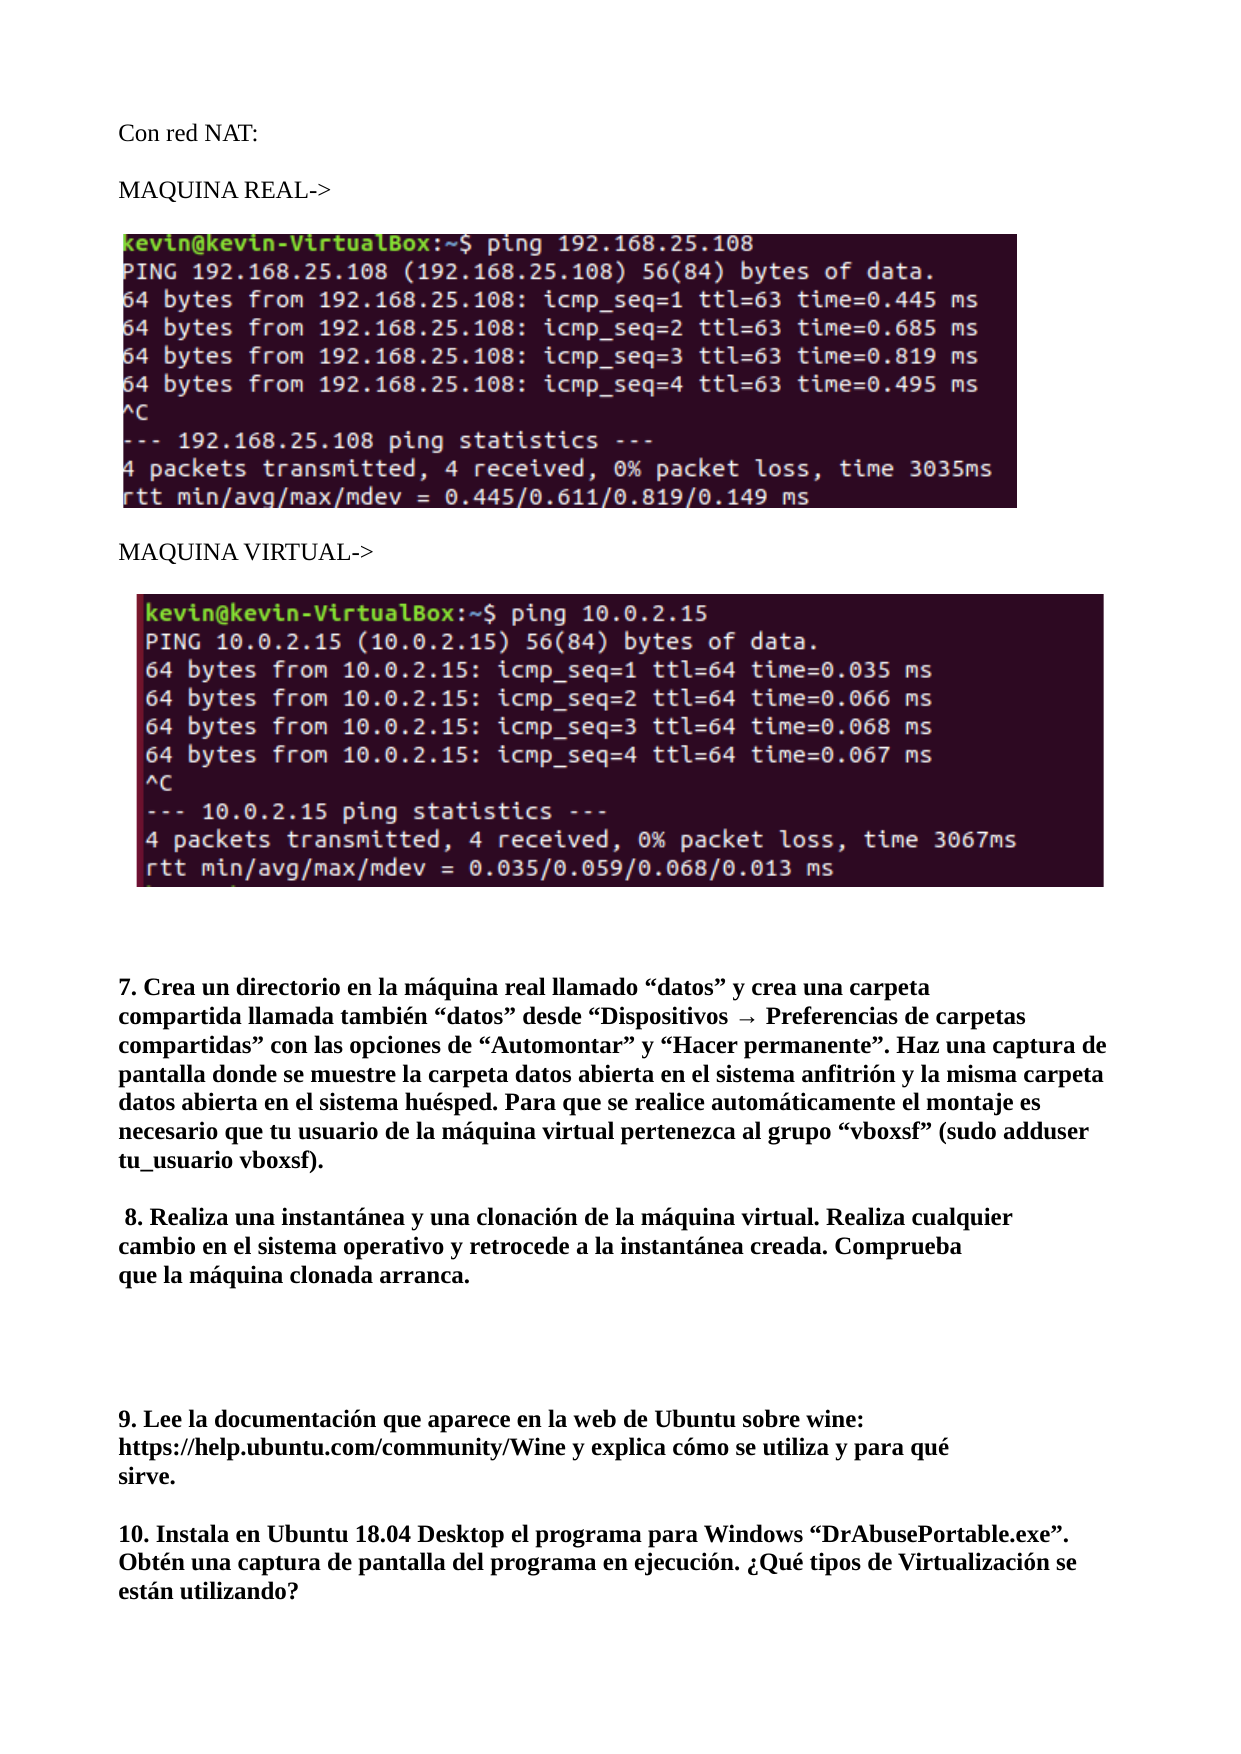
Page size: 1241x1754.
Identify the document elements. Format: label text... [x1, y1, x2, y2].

text tu_usuario vboxsf). [118, 1145, 1122, 1174]
text que la máquina clonada arranca. [118, 1260, 1122, 1289]
text 7. Crea un directorio en la máquina real llamado “datos” y crea una carpeta [118, 972, 1122, 1001]
text MAQUINA VIRTUAL-> [118, 537, 1122, 565]
picture [123, 234, 1017, 508]
text compartida llamada también “datos” desde “Dispositivos → Preferencias de carpetas compartidas” con las opciones de “Automontar” y “Hacer permanente”. Haz una captura de pantalla donde se muestre la carpeta datos abierta en el sistema anfitrión y la misma carpeta datos abierta en el sistema huésped. Para que se realice automáticamente el montaje es necesario que tu usuario de la máquina virtual pertenezca al grupo “vboxsf” (sudo adduser [118, 1001, 1122, 1145]
text MAQUINA REAL-> [118, 147, 1122, 204]
picture [136, 594, 1104, 887]
text Con red NAT: [118, 118, 1122, 147]
text sirve. [118, 1461, 1122, 1490]
text cambio en el sistema operativo y retrocede a la instantánea creada. Comprueba [118, 1231, 1122, 1260]
text 8. Realiza una instantánea y una clonación de la máquina virtual. Realiza cualquier [118, 1202, 1122, 1231]
text https://help.ubuntu.com/community/Wine y explica cómo se utiliza y para qué [118, 1432, 1122, 1461]
text 9. Lee la documentación que aparece en la web de Ubuntu sobre wine: [118, 1404, 1122, 1432]
text 10. Instala en Ubuntu 18.04 Desktop el programa para Windows “DrAbusePortable.exe”. Obtén una captura de pantalla del programa en ejecución. ¿Qué tipos de Virtualización se están utilizando? [118, 1519, 1122, 1605]
